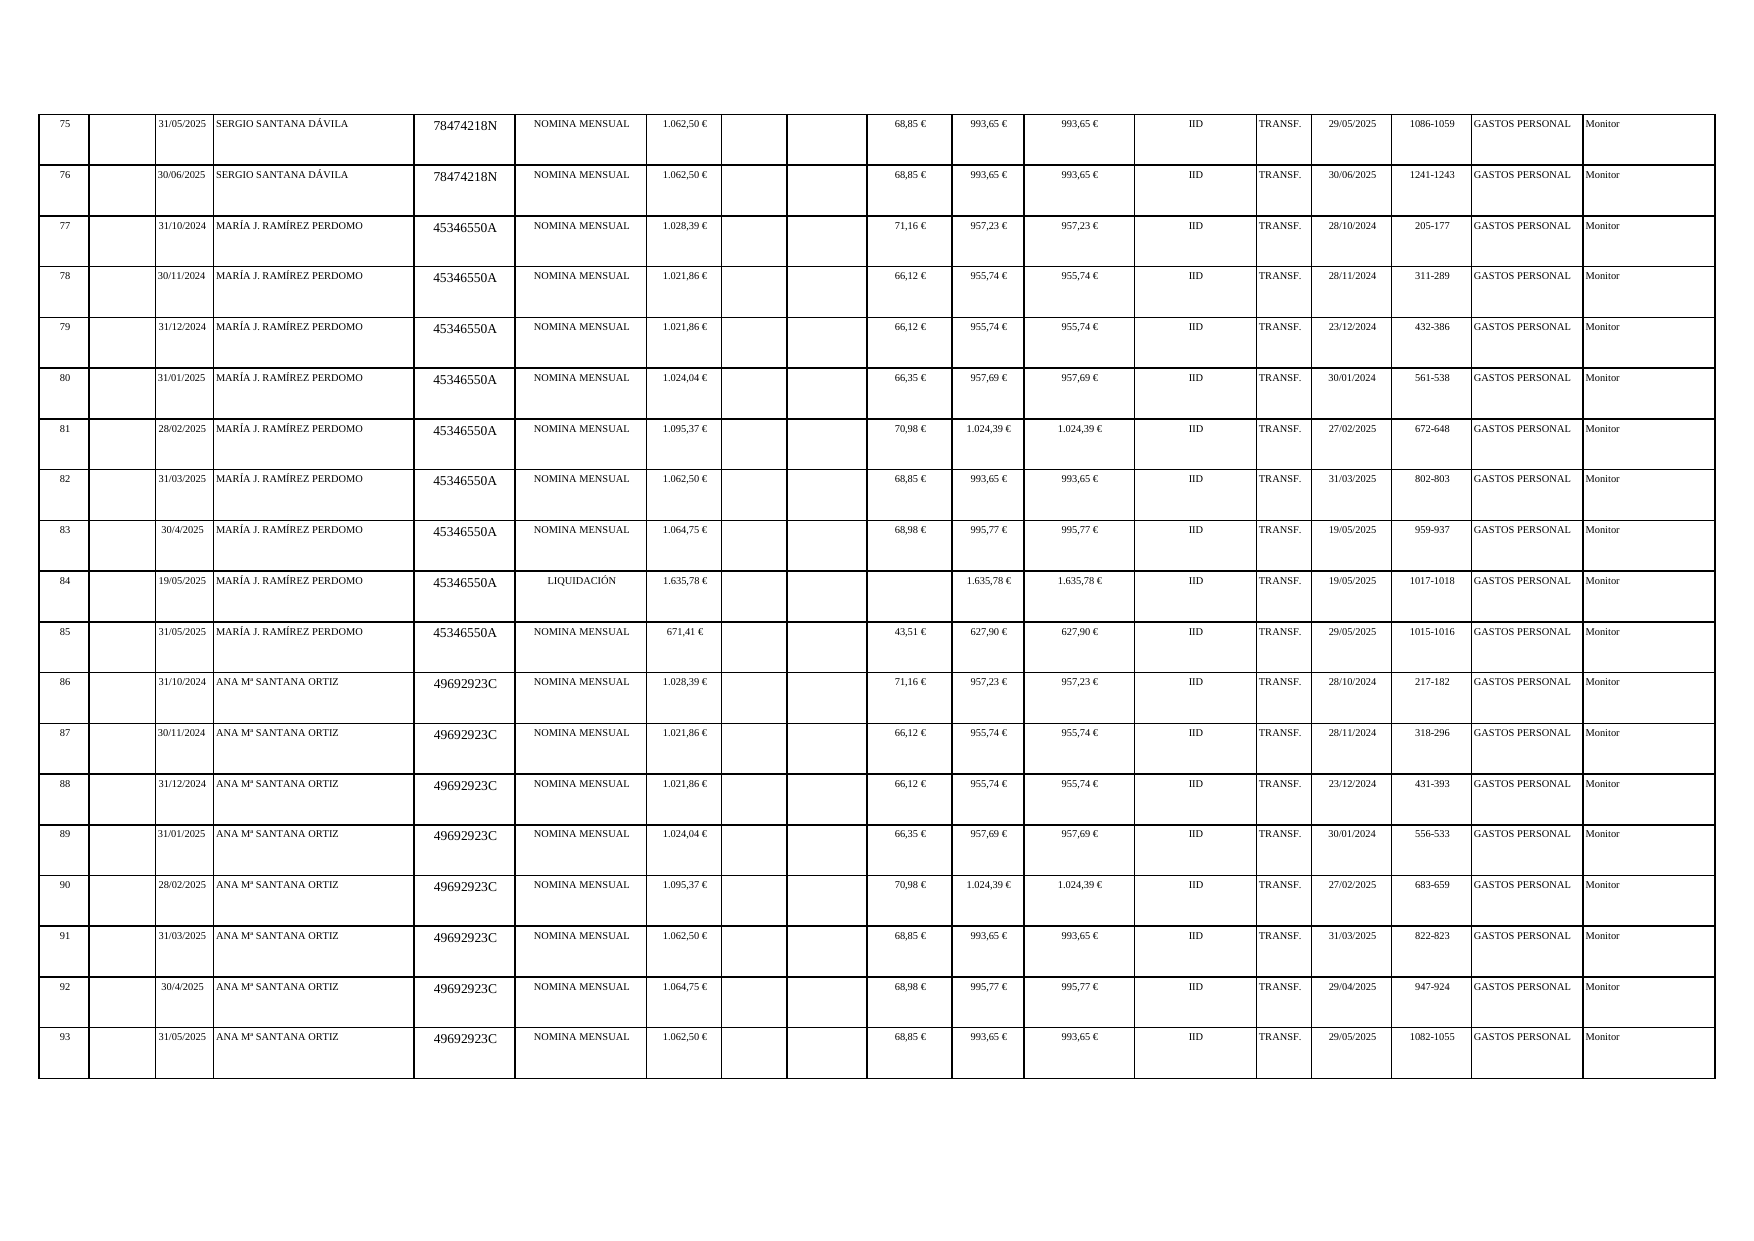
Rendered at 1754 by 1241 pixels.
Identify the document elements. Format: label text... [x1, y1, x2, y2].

table_cell 30/01/2024 [1312, 369, 1391, 418]
table_cell Monitor [1584, 1028, 1714, 1077]
table_cell GASTOS PERSONAL [1472, 724, 1582, 773]
table_cell ANA Mª SANTANA ORTIZ [214, 978, 413, 1027]
table_cell 1.064,75 € [647, 521, 721, 570]
table_cell 49692923C [415, 978, 514, 1027]
table_cell MARÍA J. RAMÍREZ PERDOMO [214, 623, 413, 672]
table_cell IID [1135, 318, 1256, 367]
table_cell 955,74 € [1025, 267, 1134, 317]
table_cell TRANSF. [1257, 927, 1311, 976]
table_cell 1.635,78 € [1025, 572, 1134, 621]
table_cell 957,23 € [1025, 217, 1134, 266]
table_cell 993,65 € [1025, 1028, 1134, 1077]
table_cell MARÍA J. RAMÍREZ PERDOMO [214, 521, 413, 570]
table_cell 318-296 [1392, 724, 1471, 773]
table_cell 30/11/2024 [156, 724, 213, 773]
table_cell [90, 217, 155, 266]
table_cell GASTOS PERSONAL [1472, 623, 1582, 672]
table_cell 28/11/2024 [1312, 267, 1391, 317]
table_cell [90, 826, 155, 874]
table_cell 31/12/2024 [156, 318, 213, 367]
table_cell Monitor [1584, 623, 1714, 672]
table_cell 29/04/2025 [1312, 978, 1391, 1027]
table_cell 31/03/2025 [156, 470, 213, 519]
table_cell 993,65 € [953, 1028, 1023, 1077]
table_cell Monitor [1584, 978, 1714, 1027]
table_cell Monitor [1584, 267, 1714, 317]
table_cell GASTOS PERSONAL [1472, 521, 1582, 570]
table_cell GASTOS PERSONAL [1472, 470, 1582, 519]
table_cell TRANSF. [1257, 724, 1311, 773]
table_cell 671,41 € [647, 623, 721, 672]
table_cell LIQUIDACIÓN [516, 572, 646, 621]
table_cell 68,85 € [868, 166, 951, 215]
table_cell 31/05/2025 [156, 623, 213, 672]
table_cell 31/10/2024 [156, 217, 213, 266]
table_cell 70,98 € [868, 876, 951, 925]
table_cell TRANSF. [1257, 1028, 1311, 1077]
table_cell [90, 572, 155, 621]
table_cell 1.064,75 € [647, 978, 721, 1027]
table_cell NOMINA MENSUAL [516, 470, 646, 519]
table_cell MARÍA J. RAMÍREZ PERDOMO [214, 267, 413, 317]
table_cell TRANSF. [1257, 420, 1311, 469]
table_cell NOMINA MENSUAL [516, 267, 646, 317]
table_cell NOMINA MENSUAL [516, 115, 646, 164]
table_cell NOMINA MENSUAL [516, 673, 646, 722]
table_cell 993,65 € [953, 166, 1023, 215]
table_cell 431-393 [1392, 775, 1471, 824]
table_cell NOMINA MENSUAL [516, 724, 646, 773]
table_cell 561-538 [1392, 369, 1471, 418]
table_cell 31/10/2024 [156, 673, 213, 722]
table_cell IID [1135, 876, 1256, 925]
table_cell 66,35 € [868, 826, 951, 874]
table_cell [788, 673, 866, 722]
table_cell 29/05/2025 [1312, 623, 1391, 672]
table_cell [788, 521, 866, 570]
table_cell [722, 521, 786, 570]
table_cell TRANSF. [1257, 217, 1311, 266]
table_cell 45346550A [415, 420, 514, 469]
table_cell 92 [40, 978, 88, 1027]
table_cell 70,98 € [868, 420, 951, 469]
table_cell GASTOS PERSONAL [1472, 673, 1582, 722]
table_cell GASTOS PERSONAL [1472, 572, 1582, 621]
table_cell IID [1135, 166, 1256, 215]
table_cell 90 [40, 876, 88, 925]
table_cell 77 [40, 217, 88, 266]
table_cell 995,77 € [953, 521, 1023, 570]
table_cell 1.024,39 € [1025, 876, 1134, 925]
table_cell IID [1135, 978, 1256, 1027]
table_cell 68,85 € [868, 927, 951, 976]
table_cell ANA Mª SANTANA ORTIZ [214, 1028, 413, 1077]
table_cell 49692923C [415, 775, 514, 824]
table_cell 87 [40, 724, 88, 773]
table_cell NOMINA MENSUAL [516, 876, 646, 925]
table_cell 1015-1016 [1392, 623, 1471, 672]
table_cell 955,74 € [1025, 724, 1134, 773]
table_cell 30/11/2024 [156, 267, 213, 317]
table_cell 29/05/2025 [1312, 115, 1391, 164]
table_cell 1.062,50 € [647, 927, 721, 976]
table_cell 66,12 € [868, 775, 951, 824]
table_cell Monitor [1584, 420, 1714, 469]
table_cell [90, 115, 155, 164]
table_cell 84 [40, 572, 88, 621]
table_cell 205-177 [1392, 217, 1471, 266]
table_cell [788, 572, 866, 621]
table_cell 82 [40, 470, 88, 519]
table_cell IID [1135, 927, 1256, 976]
table_cell 1017-1018 [1392, 572, 1471, 621]
table_cell 68,85 € [868, 470, 951, 519]
table_cell [722, 724, 786, 773]
table_cell 30/01/2024 [1312, 826, 1391, 874]
table_cell 45346550A [415, 267, 514, 317]
table_cell 993,65 € [1025, 166, 1134, 215]
table_cell 49692923C [415, 826, 514, 874]
table_cell 1.024,39 € [953, 876, 1023, 925]
table_cell GASTOS PERSONAL [1472, 826, 1582, 874]
table_cell [90, 369, 155, 418]
table_cell Monitor [1584, 217, 1714, 266]
table_cell 66,12 € [868, 267, 951, 317]
table_cell 955,74 € [953, 267, 1023, 317]
table_cell [788, 217, 866, 266]
table_cell 85 [40, 623, 88, 672]
table_cell IID [1135, 267, 1256, 317]
table_cell 68,85 € [868, 115, 951, 164]
table_cell Monitor [1584, 826, 1714, 874]
table_cell 995,77 € [1025, 521, 1134, 570]
table_cell Monitor [1584, 318, 1714, 367]
table_cell 78474218N [415, 115, 514, 164]
table_cell 23/12/2024 [1312, 318, 1391, 367]
table_cell 1.635,78 € [647, 572, 721, 621]
table_cell TRANSF. [1257, 369, 1311, 418]
table_cell TRANSF. [1257, 470, 1311, 519]
table_cell 1.062,50 € [647, 1028, 721, 1077]
table_cell Monitor [1584, 369, 1714, 418]
table_cell Monitor [1584, 521, 1714, 570]
table_cell 995,77 € [1025, 978, 1134, 1027]
table_cell 31/03/2025 [156, 927, 213, 976]
table_cell [722, 115, 786, 164]
table_cell 1.024,39 € [1025, 420, 1134, 469]
table_cell 45346550A [415, 623, 514, 672]
table_cell NOMINA MENSUAL [516, 318, 646, 367]
table_cell 1241-1243 [1392, 166, 1471, 215]
table_cell 1.021,86 € [647, 724, 721, 773]
table_cell [722, 673, 786, 722]
table_cell [722, 876, 786, 925]
table_cell 1.062,50 € [647, 166, 721, 215]
table_cell IID [1135, 775, 1256, 824]
table_cell ANA Mª SANTANA ORTIZ [214, 876, 413, 925]
table_cell 49692923C [415, 673, 514, 722]
table_cell [90, 724, 155, 773]
table_cell 1086-1059 [1392, 115, 1471, 164]
table_cell [722, 470, 786, 519]
table_cell MARÍA J. RAMÍREZ PERDOMO [214, 217, 413, 266]
table_cell 23/12/2024 [1312, 775, 1391, 824]
table_cell [722, 369, 786, 418]
table_cell 1.635,78 € [953, 572, 1023, 621]
table_cell 66,35 € [868, 369, 951, 418]
table_cell SERGIO SANTANA DÁVILA [214, 166, 413, 215]
table_cell [722, 420, 786, 469]
table_cell [90, 876, 155, 925]
table_cell 71,16 € [868, 673, 951, 722]
table_cell 49692923C [415, 1028, 514, 1077]
table_cell NOMINA MENSUAL [516, 927, 646, 976]
table_cell 89 [40, 826, 88, 874]
table_cell [90, 1028, 155, 1077]
table_cell [868, 572, 951, 621]
table_cell IID [1135, 826, 1256, 874]
table_cell ANA Mª SANTANA ORTIZ [214, 775, 413, 824]
table_cell [722, 927, 786, 976]
table_cell [788, 166, 866, 215]
table_cell TRANSF. [1257, 318, 1311, 367]
table_cell TRANSF. [1257, 166, 1311, 215]
table_cell GASTOS PERSONAL [1472, 267, 1582, 317]
table_cell Monitor [1584, 470, 1714, 519]
table_cell 1.095,37 € [647, 876, 721, 925]
table_cell 955,74 € [953, 775, 1023, 824]
table_cell 957,69 € [953, 369, 1023, 418]
table_cell [90, 267, 155, 317]
table_cell [788, 876, 866, 925]
table_cell TRANSF. [1257, 572, 1311, 621]
table_cell 955,74 € [953, 724, 1023, 773]
table_cell 627,90 € [1025, 623, 1134, 672]
table_cell 45346550A [415, 572, 514, 621]
table_cell [722, 978, 786, 1027]
table_cell 31/05/2025 [156, 1028, 213, 1077]
table_cell IID [1135, 673, 1256, 722]
table_cell IID [1135, 420, 1256, 469]
table_cell 993,65 € [1025, 470, 1134, 519]
table_cell [722, 217, 786, 266]
table_cell IID [1135, 521, 1256, 570]
table_cell 1.028,39 € [647, 217, 721, 266]
table_cell 28/10/2024 [1312, 217, 1391, 266]
table_cell NOMINA MENSUAL [516, 166, 646, 215]
table_cell 45346550A [415, 369, 514, 418]
table_cell 955,74 € [1025, 775, 1134, 824]
table_cell IID [1135, 369, 1256, 418]
table_cell [788, 826, 866, 874]
table_cell [90, 470, 155, 519]
table_cell 31/01/2025 [156, 826, 213, 874]
table_cell 993,65 € [953, 927, 1023, 976]
table_cell 1.062,50 € [647, 470, 721, 519]
table_cell 311-289 [1392, 267, 1471, 317]
table_cell [788, 775, 866, 824]
table_cell IID [1135, 724, 1256, 773]
table_cell IID [1135, 1028, 1256, 1077]
table_cell 957,23 € [1025, 673, 1134, 722]
table_cell [90, 623, 155, 672]
table_cell 19/05/2025 [1312, 572, 1391, 621]
table_cell [90, 420, 155, 469]
table_cell 822-823 [1392, 927, 1471, 976]
table_cell 28/11/2024 [1312, 724, 1391, 773]
table_cell 93 [40, 1028, 88, 1077]
table_cell GASTOS PERSONAL [1472, 1028, 1582, 1077]
table_cell 71,16 € [868, 217, 951, 266]
table_cell IID [1135, 217, 1256, 266]
table_cell 993,65 € [953, 115, 1023, 164]
table_cell [788, 470, 866, 519]
table_cell [722, 572, 786, 621]
table_cell [722, 826, 786, 874]
table_cell 993,65 € [953, 470, 1023, 519]
table_cell [788, 267, 866, 317]
table_cell 995,77 € [953, 978, 1023, 1027]
table_cell [788, 420, 866, 469]
table_cell TRANSF. [1257, 876, 1311, 925]
table_cell NOMINA MENSUAL [516, 978, 646, 1027]
table_cell 1.024,04 € [647, 826, 721, 874]
table_cell 83 [40, 521, 88, 570]
table_cell 19/05/2025 [156, 572, 213, 621]
table_cell [722, 775, 786, 824]
table_cell [90, 166, 155, 215]
table_cell 802-803 [1392, 470, 1471, 519]
table_cell 30/06/2025 [1312, 166, 1391, 215]
table_cell 86 [40, 673, 88, 722]
table_cell 75 [40, 115, 88, 164]
table_cell GASTOS PERSONAL [1472, 978, 1582, 1027]
table_cell IID [1135, 115, 1256, 164]
table_cell 432-386 [1392, 318, 1471, 367]
table_cell TRANSF. [1257, 267, 1311, 317]
table_cell 1.024,04 € [647, 369, 721, 418]
table_cell 1082-1055 [1392, 1028, 1471, 1077]
table_cell [722, 623, 786, 672]
table_cell 80 [40, 369, 88, 418]
table_cell 1.095,37 € [647, 420, 721, 469]
table_cell 1.021,86 € [647, 267, 721, 317]
table_cell 49692923C [415, 724, 514, 773]
table_cell 31/05/2025 [156, 115, 213, 164]
table_cell 66,12 € [868, 318, 951, 367]
table_cell [788, 115, 866, 164]
table_cell MARÍA J. RAMÍREZ PERDOMO [214, 369, 413, 418]
table_cell NOMINA MENSUAL [516, 420, 646, 469]
table_cell 49692923C [415, 927, 514, 976]
table_cell [90, 318, 155, 367]
table_cell 79 [40, 318, 88, 367]
table_cell ANA Mª SANTANA ORTIZ [214, 673, 413, 722]
table_cell 672-648 [1392, 420, 1471, 469]
table_cell Monitor [1584, 724, 1714, 773]
table_cell 19/05/2025 [1312, 521, 1391, 570]
table_cell [90, 927, 155, 976]
table_cell NOMINA MENSUAL [516, 623, 646, 672]
table_cell [722, 166, 786, 215]
table_cell 30/4/2025 [156, 521, 213, 570]
table_cell 1.021,86 € [647, 775, 721, 824]
table_cell 1.028,39 € [647, 673, 721, 722]
table_cell [722, 267, 786, 317]
table_cell NOMINA MENSUAL [516, 369, 646, 418]
table_cell ANA Mª SANTANA ORTIZ [214, 927, 413, 976]
table_cell GASTOS PERSONAL [1472, 369, 1582, 418]
table_cell 29/05/2025 [1312, 1028, 1391, 1077]
table_cell 31/12/2024 [156, 775, 213, 824]
table_cell NOMINA MENSUAL [516, 826, 646, 874]
table_cell [90, 978, 155, 1027]
table_cell TRANSF. [1257, 673, 1311, 722]
table_cell NOMINA MENSUAL [516, 775, 646, 824]
table_cell 68,98 € [868, 978, 951, 1027]
table_cell IID [1135, 572, 1256, 621]
table_cell ANA Mª SANTANA ORTIZ [214, 724, 413, 773]
table_cell Monitor [1584, 775, 1714, 824]
table_cell 27/02/2025 [1312, 876, 1391, 925]
table_cell 91 [40, 927, 88, 976]
table_cell 31/03/2025 [1312, 470, 1391, 519]
table_cell 45346550A [415, 521, 514, 570]
table_cell 556-533 [1392, 826, 1471, 874]
table_cell IID [1135, 470, 1256, 519]
table_cell TRANSF. [1257, 826, 1311, 874]
table_cell 78474218N [415, 166, 514, 215]
table_cell [788, 978, 866, 1027]
table_cell 68,85 € [868, 1028, 951, 1077]
table_cell 66,12 € [868, 724, 951, 773]
table_cell [722, 1028, 786, 1077]
table_cell 627,90 € [953, 623, 1023, 672]
table_cell ANA Mª SANTANA ORTIZ [214, 826, 413, 874]
table_cell NOMINA MENSUAL [516, 1028, 646, 1077]
table_cell 45346550A [415, 318, 514, 367]
table_cell 27/02/2025 [1312, 420, 1391, 469]
table_cell [788, 927, 866, 976]
table_cell Monitor [1584, 876, 1714, 925]
table_cell GASTOS PERSONAL [1472, 115, 1582, 164]
table_cell NOMINA MENSUAL [516, 521, 646, 570]
table_cell Monitor [1584, 673, 1714, 722]
table_cell MARÍA J. RAMÍREZ PERDOMO [214, 572, 413, 621]
table_cell [788, 724, 866, 773]
table_cell 957,69 € [1025, 826, 1134, 874]
table_cell 81 [40, 420, 88, 469]
table_cell MARÍA J. RAMÍREZ PERDOMO [214, 420, 413, 469]
table_cell MARÍA J. RAMÍREZ PERDOMO [214, 318, 413, 367]
table_cell GASTOS PERSONAL [1472, 217, 1582, 266]
table_cell 955,74 € [1025, 318, 1134, 367]
table_cell 45346550A [415, 470, 514, 519]
table_cell 959-937 [1392, 521, 1471, 570]
table_cell TRANSF. [1257, 978, 1311, 1027]
table_cell 993,65 € [1025, 115, 1134, 164]
table_cell 955,74 € [953, 318, 1023, 367]
table_cell TRANSF. [1257, 623, 1311, 672]
table_cell 957,69 € [953, 826, 1023, 874]
table_cell 1.021,86 € [647, 318, 721, 367]
table_cell [788, 318, 866, 367]
table_cell 30/06/2025 [156, 166, 213, 215]
table_cell 31/03/2025 [1312, 927, 1391, 976]
table_cell 76 [40, 166, 88, 215]
table_cell 30/4/2025 [156, 978, 213, 1027]
table_cell GASTOS PERSONAL [1472, 775, 1582, 824]
table_cell 683-659 [1392, 876, 1471, 925]
table_cell 28/10/2024 [1312, 673, 1391, 722]
table_cell Monitor [1584, 927, 1714, 976]
table_cell 957,69 € [1025, 369, 1134, 418]
table_cell [788, 623, 866, 672]
table_cell [788, 1028, 866, 1077]
table_cell TRANSF. [1257, 521, 1311, 570]
table_cell [722, 318, 786, 367]
table_cell 1.062,50 € [647, 115, 721, 164]
table_cell GASTOS PERSONAL [1472, 166, 1582, 215]
table_cell 957,23 € [953, 217, 1023, 266]
table_cell NOMINA MENSUAL [516, 217, 646, 266]
table_cell 947-924 [1392, 978, 1471, 1027]
table_cell TRANSF. [1257, 775, 1311, 824]
table_cell 1.024,39 € [953, 420, 1023, 469]
table_cell GASTOS PERSONAL [1472, 927, 1582, 976]
table_cell 217-182 [1392, 673, 1471, 722]
table_cell GASTOS PERSONAL [1472, 318, 1582, 367]
table_cell 43,51 € [868, 623, 951, 672]
table_cell [90, 521, 155, 570]
table_cell 957,23 € [953, 673, 1023, 722]
table_cell 45346550A [415, 217, 514, 266]
table_cell 993,65 € [1025, 927, 1134, 976]
table_cell 31/01/2025 [156, 369, 213, 418]
table_cell GASTOS PERSONAL [1472, 420, 1582, 469]
table_cell MARÍA J. RAMÍREZ PERDOMO [214, 470, 413, 519]
table_cell 78 [40, 267, 88, 317]
table_cell [90, 775, 155, 824]
table_cell Monitor [1584, 115, 1714, 164]
table_cell IID [1135, 623, 1256, 672]
table_cell 88 [40, 775, 88, 824]
table_cell 68,98 € [868, 521, 951, 570]
table_cell [90, 673, 155, 722]
table_cell [788, 369, 866, 418]
table_cell GASTOS PERSONAL [1472, 876, 1582, 925]
table_cell 49692923C [415, 876, 514, 925]
table_cell SERGIO SANTANA DÁVILA [214, 115, 413, 164]
table_cell 28/02/2025 [156, 420, 213, 469]
table_cell Monitor [1584, 166, 1714, 215]
table_cell 28/02/2025 [156, 876, 213, 925]
table_cell Monitor [1584, 572, 1714, 621]
table_cell TRANSF. [1257, 115, 1311, 164]
